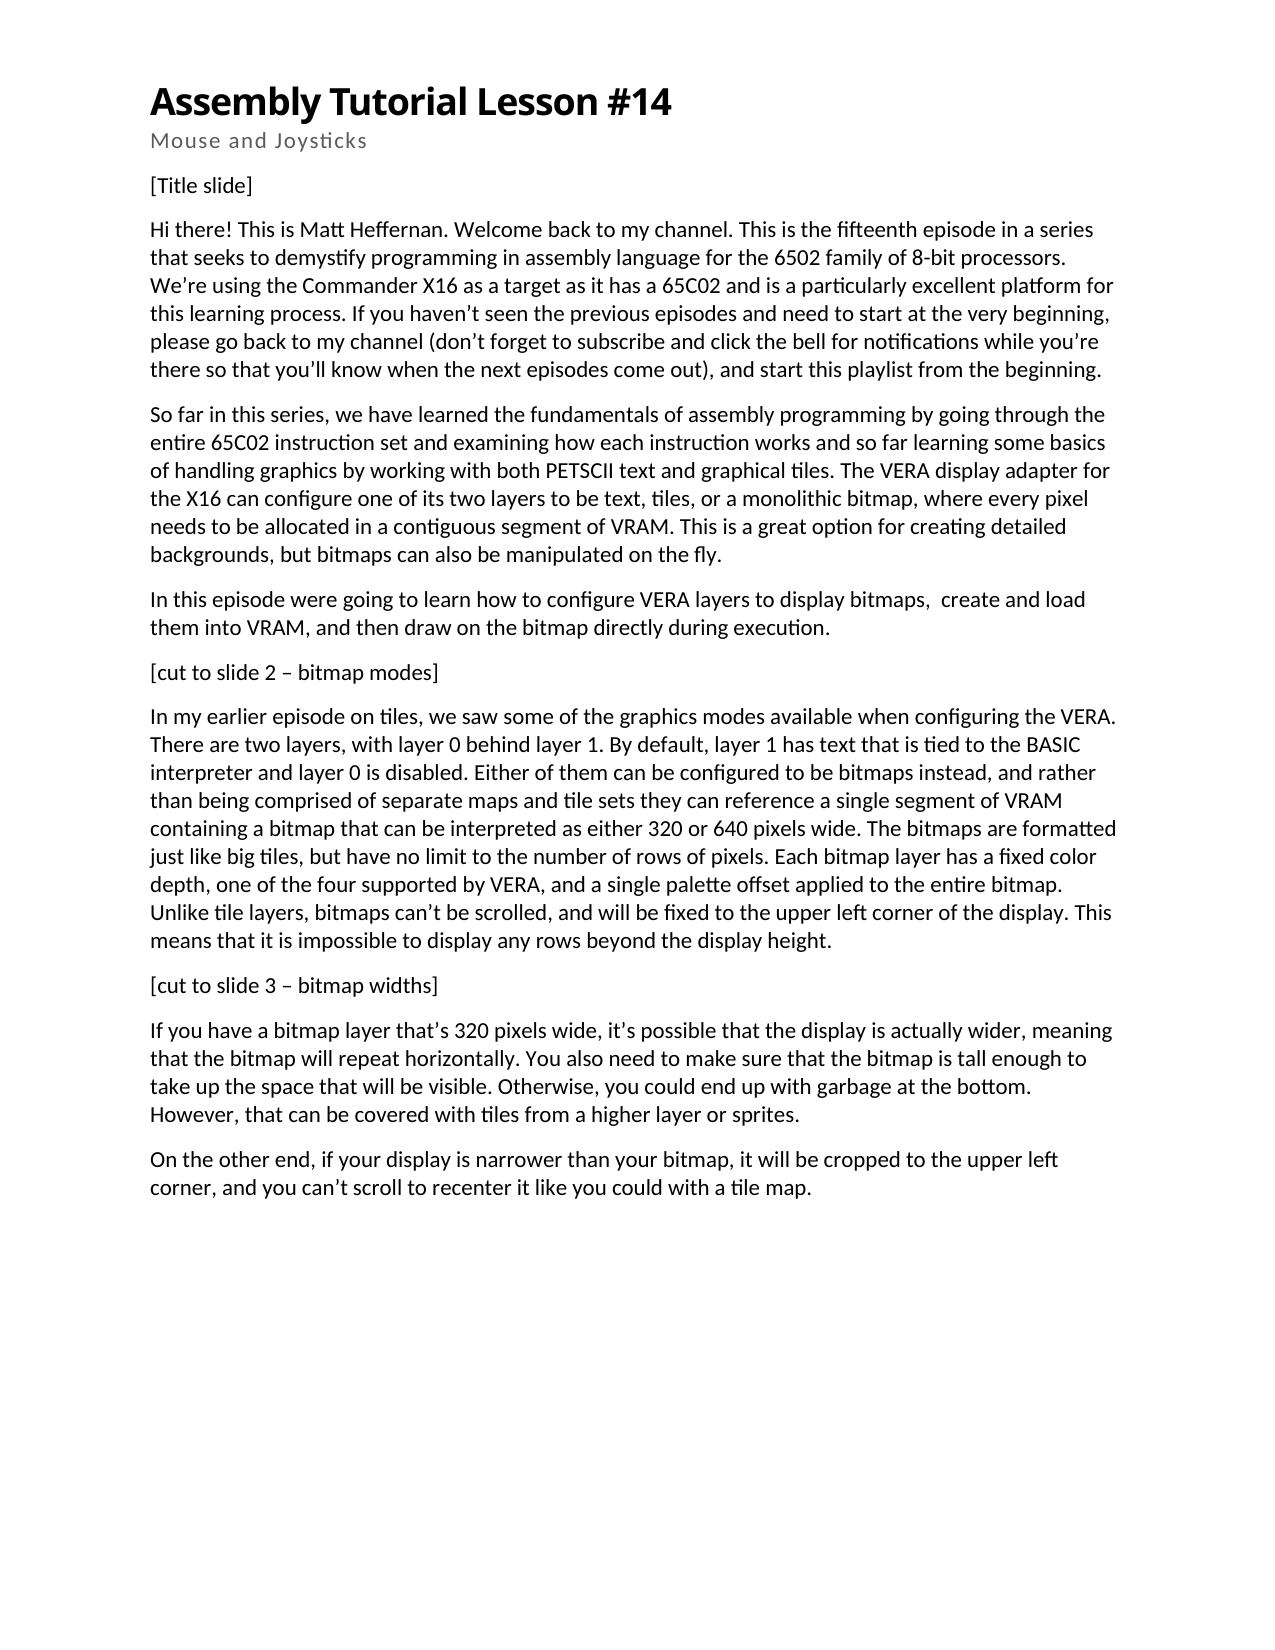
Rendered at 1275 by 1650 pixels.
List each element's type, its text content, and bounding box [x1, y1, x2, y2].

subtitle Mouse and Joysticks [150, 126, 1125, 154]
text Hi there! This is Matt Heffernan. Welcome back to my channel. This is the fifteenth episode in a series that seeks to demystify programming in assembly language for the 6502 family of 8-bit processors. We’re using the Commander X16 as a target as it has a 65C02 and is a particularly excellent platform for this learning process. If you haven’t seen the previous episodes and need to start at the very beginning, please go back to my channel (don’t forget to subscribe and click the bell for notifications while you’re there so that you’ll know when the next episodes come out), and start this playlist from the beginning. [150, 215, 1125, 383]
text On the other end, if your display is narrower than your bitmap, it will be cropped to the upper left corner, and you can’t scroll to recenter it like you could with a tile map. [150, 1145, 1125, 1201]
text So far in this series, we have learned the fundamentals of assembly programming by going through the entire 65C02 instruction set and examining how each instruction works and so far learning some basics of handling graphics by working with both PETSCII text and graphical tiles. The VERA display adapter for the X16 can configure one of its two layers to be text, tiles, or a monolithic bitmap, where every pixel needs to be allocated in a contiguous segment of VRAM. This is a great option for creating detailed backgrounds, but bitmaps can also be manipulated on the fly. [150, 400, 1125, 568]
text [Title slide] [150, 171, 1125, 199]
title Assembly Tutorial Lesson #14 [150, 75, 1125, 126]
text [cut to slide 2 – bitmap modes] [150, 658, 1125, 686]
text In my earlier episode on tiles, we saw some of the graphics modes available when configuring the VERA. There are two layers, with layer 0 behind layer 1. By default, layer 1 has text that is tied to the BASIC interpreter and layer 0 is disabled. Either of them can be configured to be bitmaps instead, and rather than being comprised of separate maps and tile sets they can reference a single segment of VRAM containing a bitmap that can be interpreted as either 320 or 640 pixels wide. The bitmaps are formatted just like big tiles, but have no limit to the number of rows of pixels. Each bitmap layer has a fixed color depth, one of the four supported by VERA, and a single palette offset applied to the entire bitmap. Unlike tile layers, bitmaps can’t be scrolled, and will be fixed to the upper left corner of the display. This means that it is impossible to display any rows beyond the display height. [150, 702, 1125, 954]
text If you have a bitmap layer that’s 320 pixels wide, it’s possible that the display is actually wider, meaning that the bitmap will repeat horizontally. You also need to make sure that the bitmap is tall enough to take up the space that will be visible. Otherwise, you could end up with garbage at the bottom. However, that can be covered with tiles from a higher layer or sprites. [150, 1016, 1125, 1128]
text In this episode were going to learn how to configure VERA layers to display bitmaps, create and load them into VRAM, and then draw on the bitmap directly during execution. [150, 585, 1125, 641]
text [cut to slide 3 – bitmap widths] [150, 971, 1125, 999]
